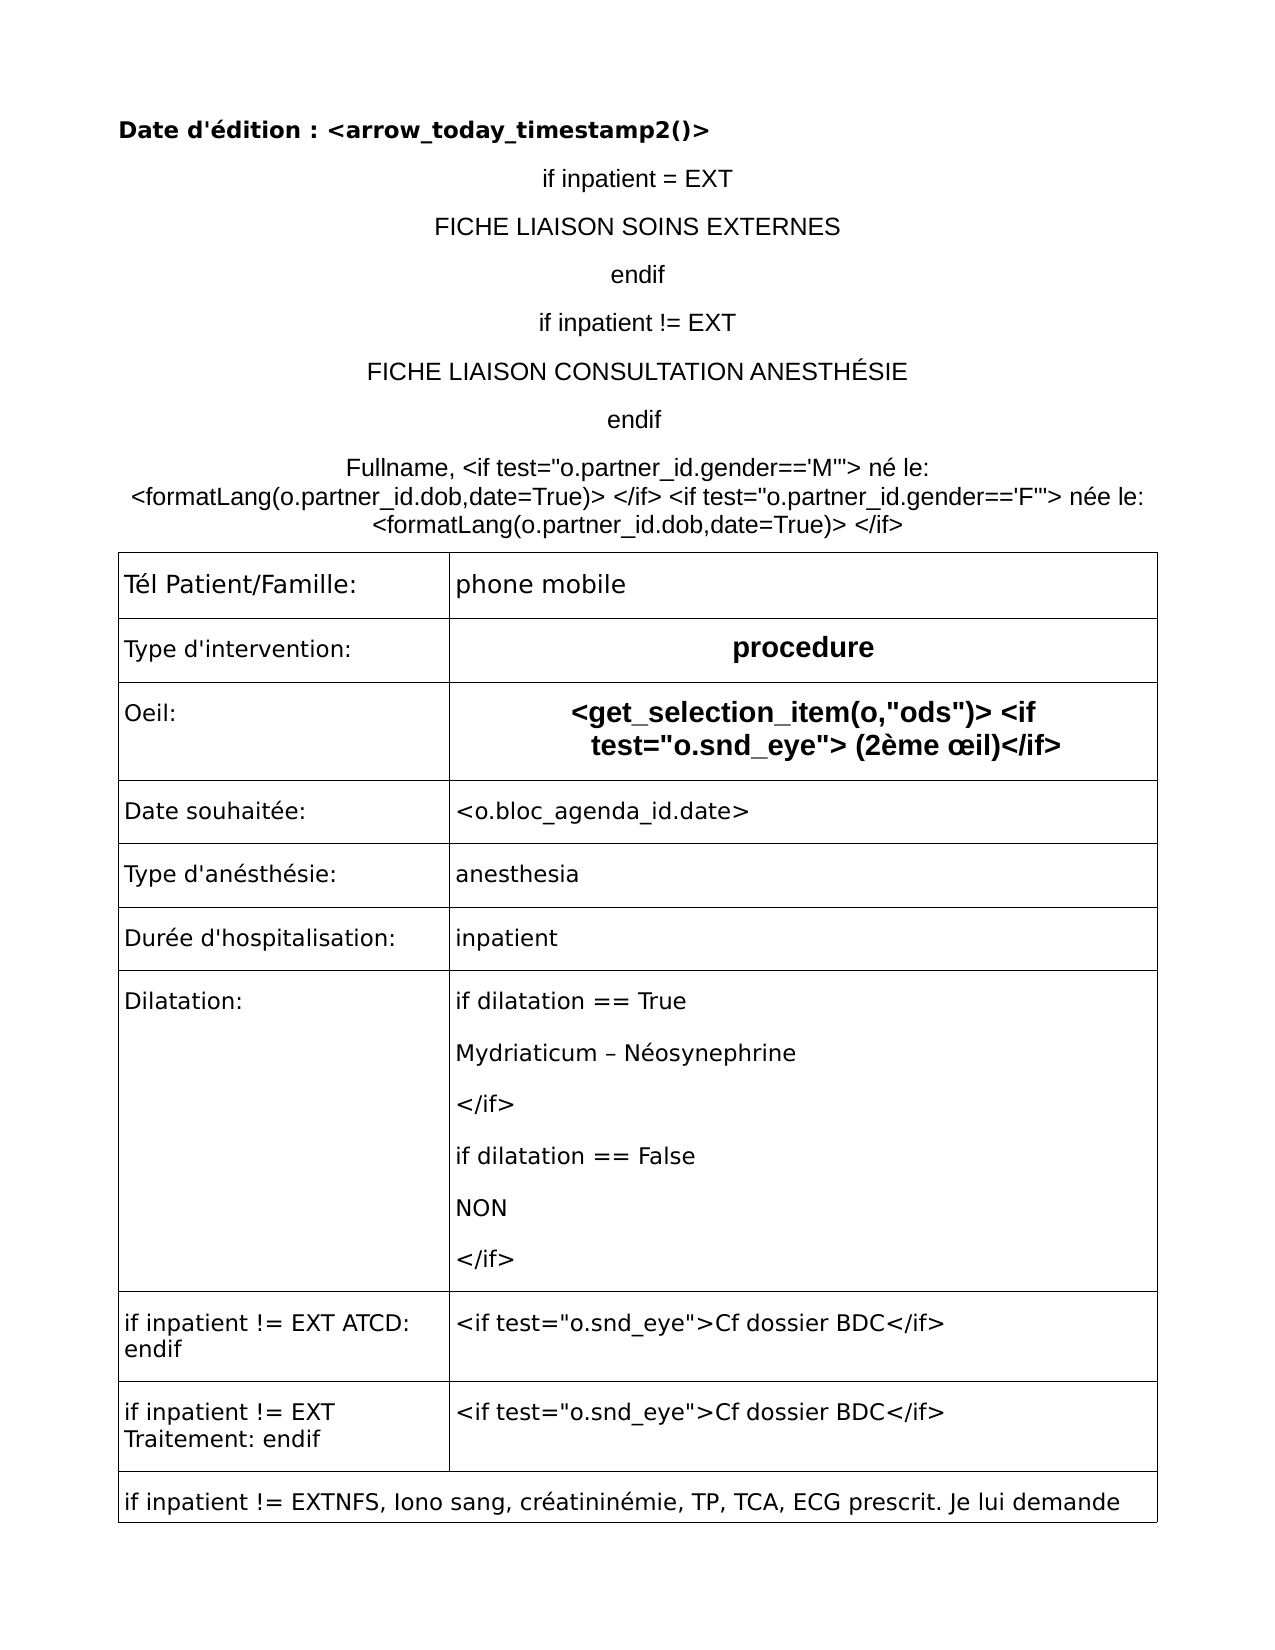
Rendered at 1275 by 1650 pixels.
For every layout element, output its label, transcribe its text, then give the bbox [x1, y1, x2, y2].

table_cell Oeil: [119, 683, 449, 780]
subtitle FICHE LIAISON CONSULTATION ANESTHÉSIE [118, 357, 1157, 385]
table_cell anesthesia [450, 844, 1157, 907]
table_cell Type d'intervention: [119, 619, 449, 682]
table_cell if inpatient != EXT Traitement: endif [119, 1382, 449, 1471]
subtitle FICHE LIAISON SOINS EXTERNES [118, 212, 1157, 241]
table_header Tél Patient/Famille: [119, 553, 449, 617]
subtitle if inpatient = EXT [118, 164, 1157, 192]
table_cell if inpatient != EXTNFS, Iono sang, créatininémie, TP, TCA, ECG prescrit. Je lui demande [119, 1472, 1157, 1522]
table_cell <if test="o.snd_eye">Cf dossier BDC</if> [450, 1382, 1157, 1471]
table_cell if inpatient != EXT ATCD: endif [119, 1292, 449, 1381]
text Date d'édition : <arrow_today_timestamp2()> [118, 117, 1157, 144]
subtitle endif [118, 260, 1157, 289]
subtitle Fullname, <if test="o.partner_id.gender=='M'"> né le: <formatLang(o.partner_id.dob,date=True)> </if> <if test="o.partner_id.gender=='F'"> née le: <formatLang(o.partner_id.dob,date=True)> </if> [118, 453, 1157, 539]
table_cell Date souhaitée: [119, 781, 449, 843]
table_header phone mobile [450, 553, 1157, 617]
subtitle if inpatient != EXT [118, 308, 1157, 337]
table_cell Dilatation: [119, 971, 449, 1291]
table_cell procedure [450, 619, 1157, 682]
table_cell <get_selection_item(o,"ods")> <if test="o.snd_eye"> (2ème œil)</if> [450, 683, 1157, 780]
table_cell <if test="o.snd_eye">Cf dossier BDC</if> [450, 1292, 1157, 1381]
table_cell <o.bloc_agenda_id.date> [450, 781, 1157, 843]
table_cell if dilatation == True Mydriaticum – Néosynephrine </if> if dilatation == False NON </if> [450, 971, 1157, 1291]
table_cell Durée d'hospitalisation: [119, 908, 449, 970]
table_cell Type d'anésthésie: [119, 844, 449, 907]
table_cell inpatient [450, 908, 1157, 970]
subtitle endif [118, 405, 1157, 433]
